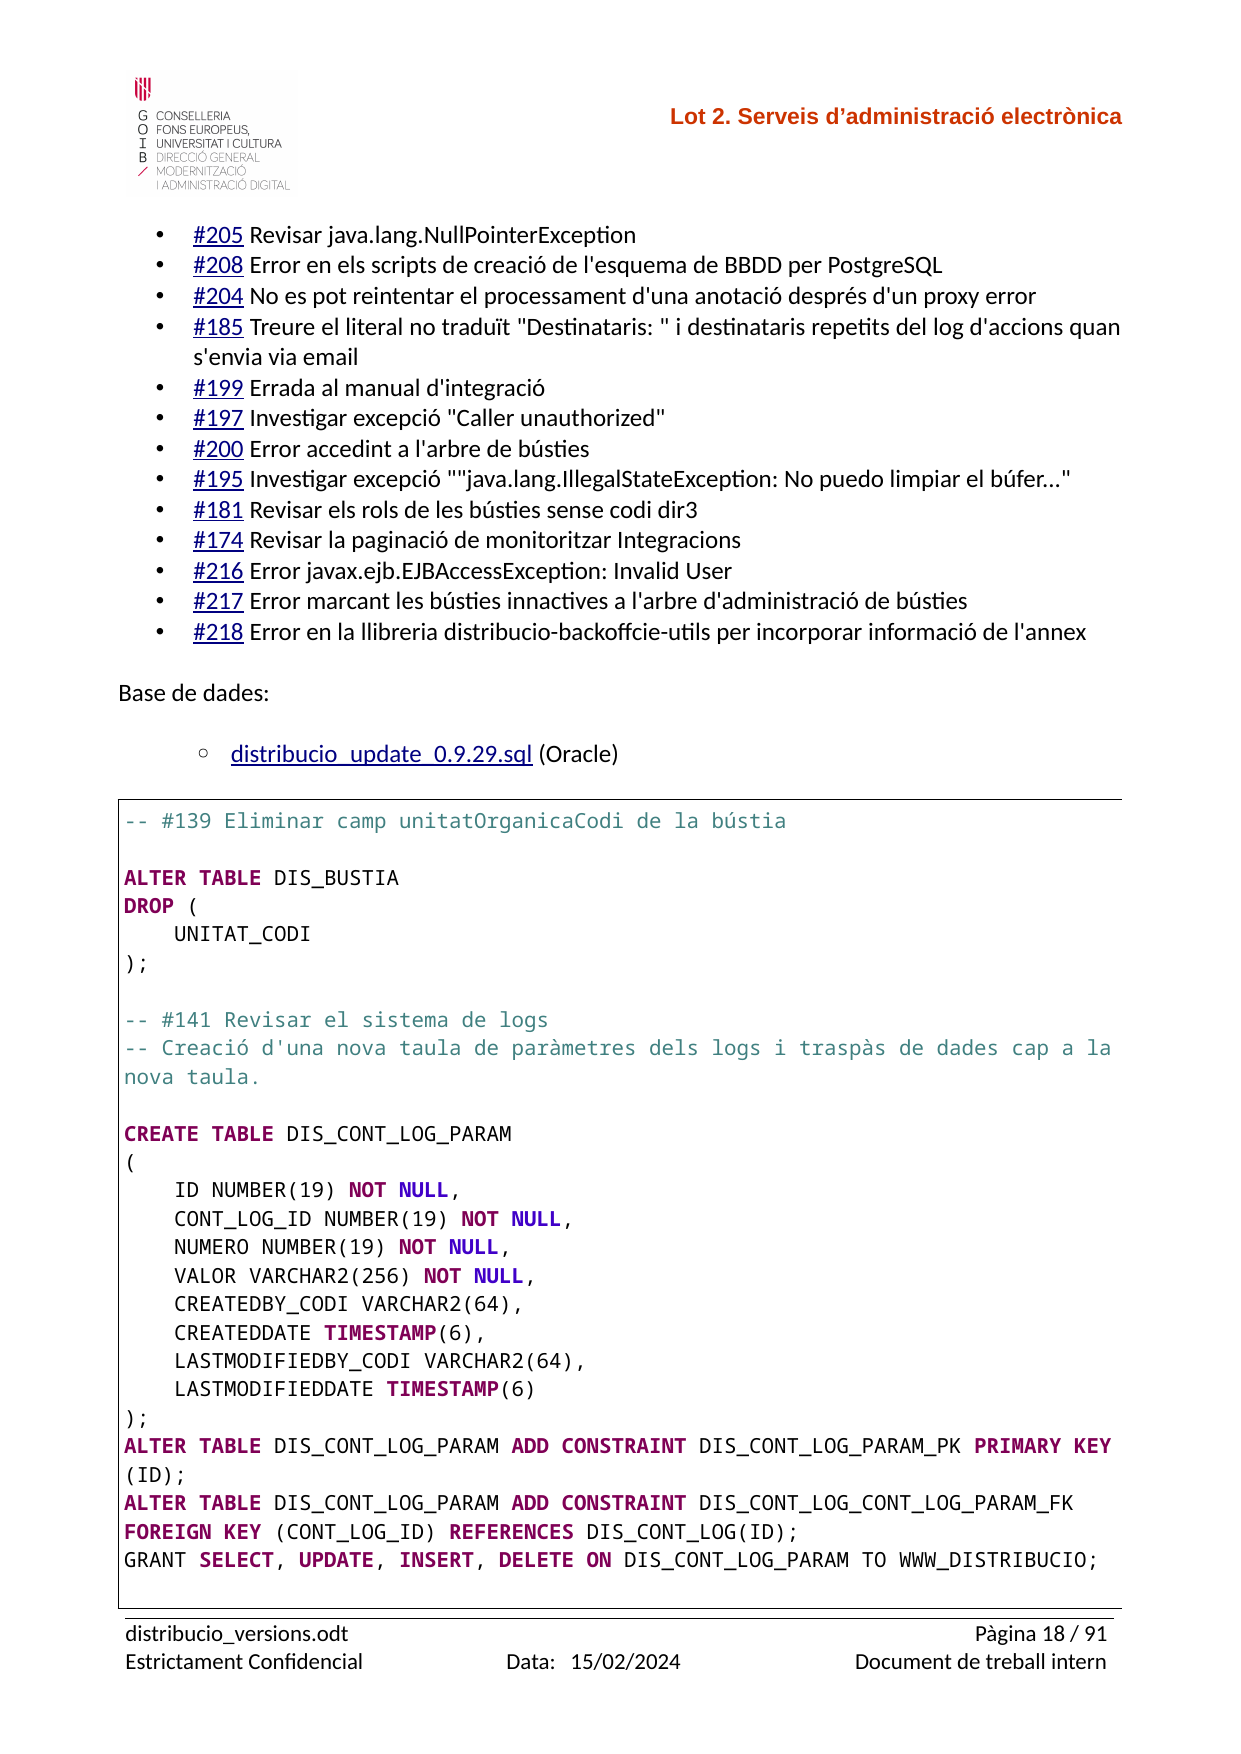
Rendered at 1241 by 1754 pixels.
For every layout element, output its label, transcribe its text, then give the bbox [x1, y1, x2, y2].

text Base de dades: [118, 677, 1122, 707]
list #197 Investigar excepció "Caller unauthorized" [156, 402, 1122, 433]
list #208 Error en els scripts de creació de l'esquema de BBDD per PostgreSQL [156, 250, 1122, 280]
list #199 Errada al manual d'integració [156, 372, 1122, 402]
list #181 Revisar els rols de les bústies sense codi dir3 [156, 494, 1122, 524]
list distribucio_update_0.9.29.sql (Oracle) [193, 738, 1122, 768]
table_header -- #139 Eliminar camp unitatOrganicaCodi de la bústia ALTER TABLE DIS_BUSTIA DROP ( UNITAT_CODI ); -- #141 Revisar el sistema de logs -- Creació d'una nova taula de paràmetres dels logs i traspàs de dades cap a la nova taula. CREATE TABLE DIS_CONT_LOG_PARAM ( ID NUMBER(19) NOT NULL, CONT_LOG_ID NUMBER(19) NOT NULL, NUMERO NUMBER(19) NOT NULL, VALOR VARCHAR2(256) NOT NULL, CREATEDBY_CODI VARCHAR2(64), CREATEDDATE TIMESTAMP(6), LASTMODIFIEDBY_CODI VARCHAR2(64), LASTMODIFIEDDATE TIMESTAMP(6) ); ALTER TABLE DIS_CONT_LOG_PARAM ADD CONSTRAINT DIS_CONT_LOG_PARAM_PK PRIMARY KEY (ID); ALTER TABLE DIS_CONT_LOG_PARAM ADD CONSTRAINT DIS_CONT_LOG_CONT_LOG_PARAM_FK FOREIGN KEY (CONT_LOG_ID) REFERENCES DIS_CONT_LOG(ID); GRANT SELECT, UPDATE, INSERT, DELETE ON DIS_CONT_LOG_PARAM TO WWW_DISTRIBUCIO; [119, 800, 1122, 1608]
list #216 Error javax.ejb.EJBAccessException: Invalid User [156, 555, 1122, 585]
list #195 Investigar excepció ""java.lang.IllegalStateException: No puedo limpiar el búfer..." [156, 463, 1122, 494]
list #218 Error en la llibreria distribucio-backoffcie-utils per incorporar informació de l'annex [156, 616, 1122, 646]
list #204 No es pot reintentar el processament d'una anotació després d'un proxy error [156, 280, 1122, 311]
list #185 Treure el literal no traduït "Destinataris: " i destinataris repetits del log d'accions quan s'envia via email [156, 311, 1122, 372]
list #174 Revisar la paginació de monitoritzar Integracions [156, 524, 1122, 555]
picture [126, 70, 299, 197]
list #200 Error accedint a l'arbre de bústies [156, 433, 1122, 463]
list #217 Error marcant les bústies innactives a l'arbre d'administració de bústies [156, 585, 1122, 616]
list #205 Revisar java.lang.NullPointerException [156, 219, 1122, 250]
